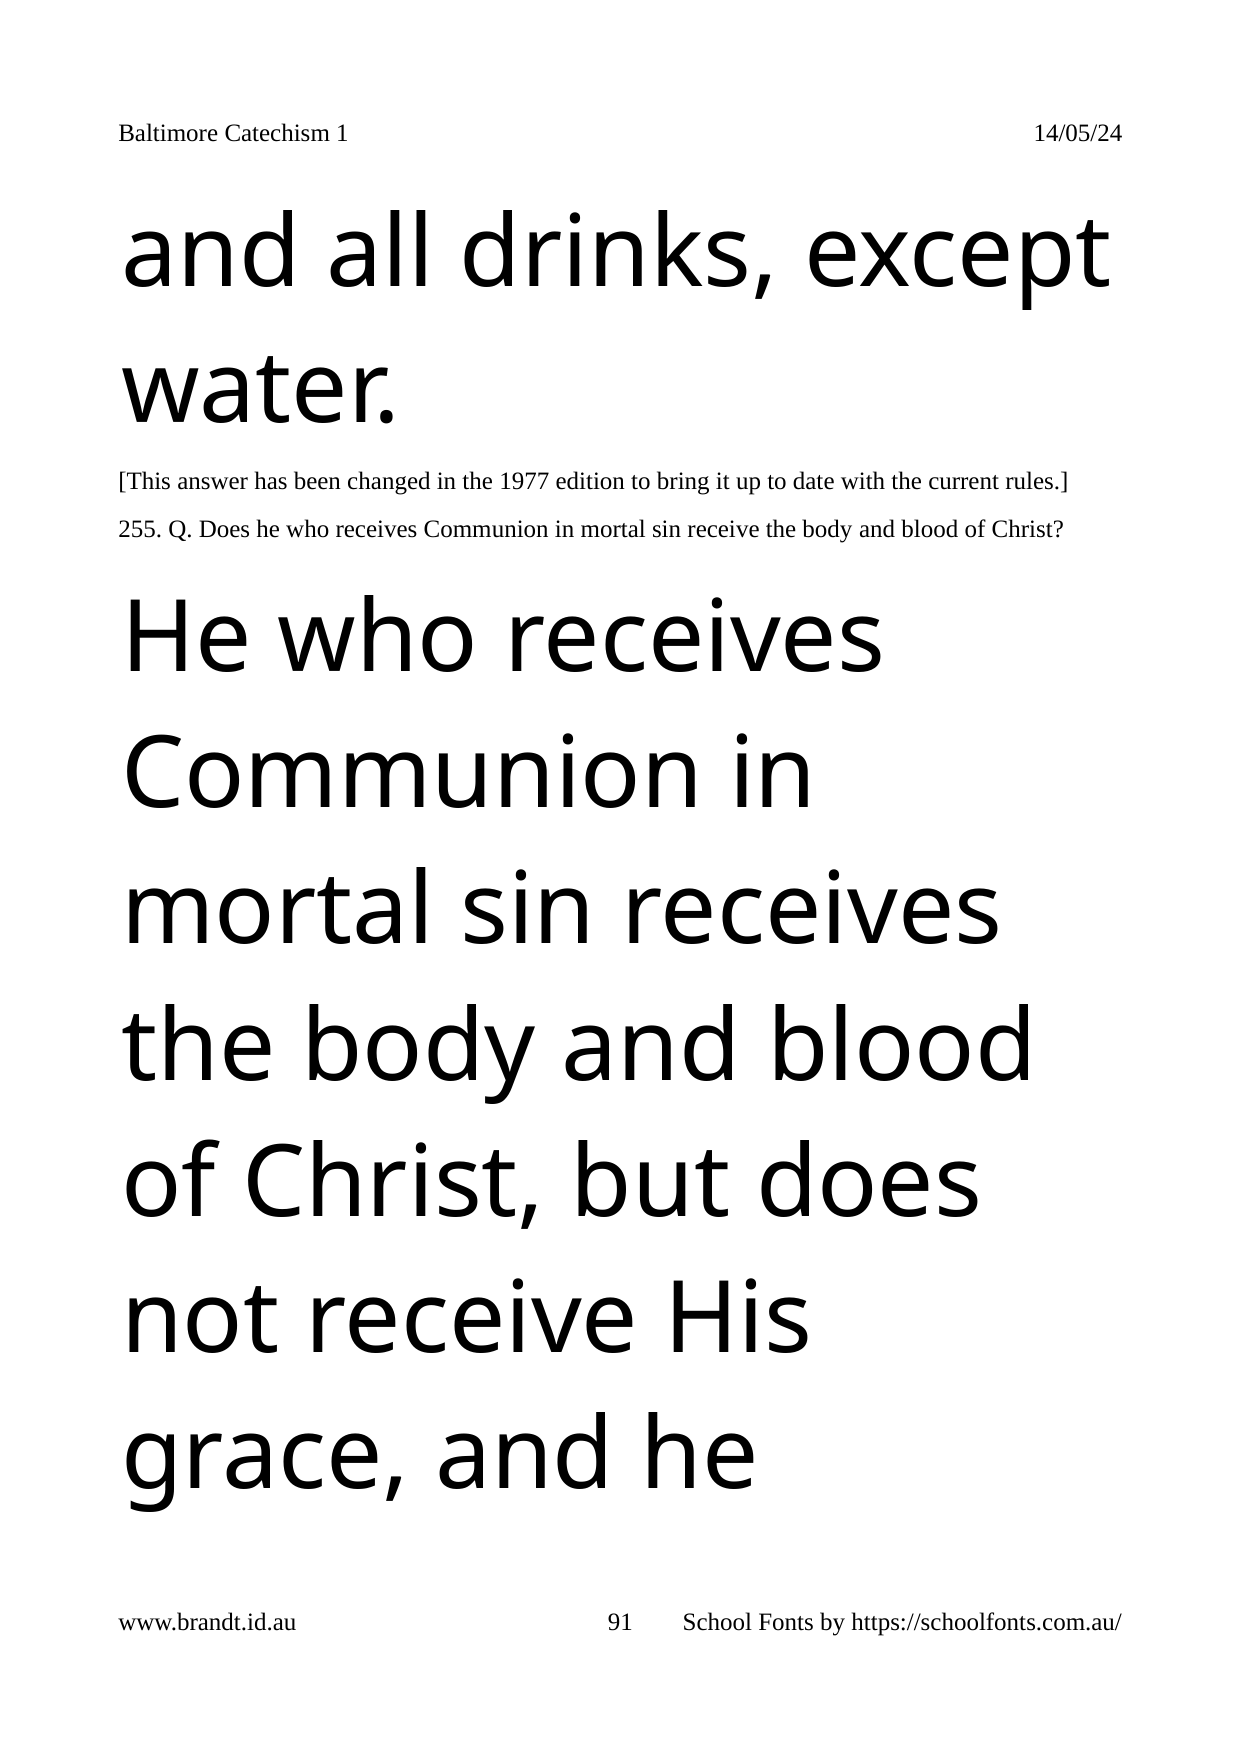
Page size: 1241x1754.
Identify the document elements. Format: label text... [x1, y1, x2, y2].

text and all drinks, except water. [118, 176, 1122, 455]
text He who receives Communion in mortal sin receives the body and blood of Christ, but does not receive His grace, and he [118, 562, 1122, 1521]
text [This answer has been changed in the 1977 edition to bring it up to date with the current rules.] [118, 466, 1122, 495]
text 255. Q. Does he who receives Communion in mortal sin receive the body and blood of Christ? [118, 514, 1122, 543]
